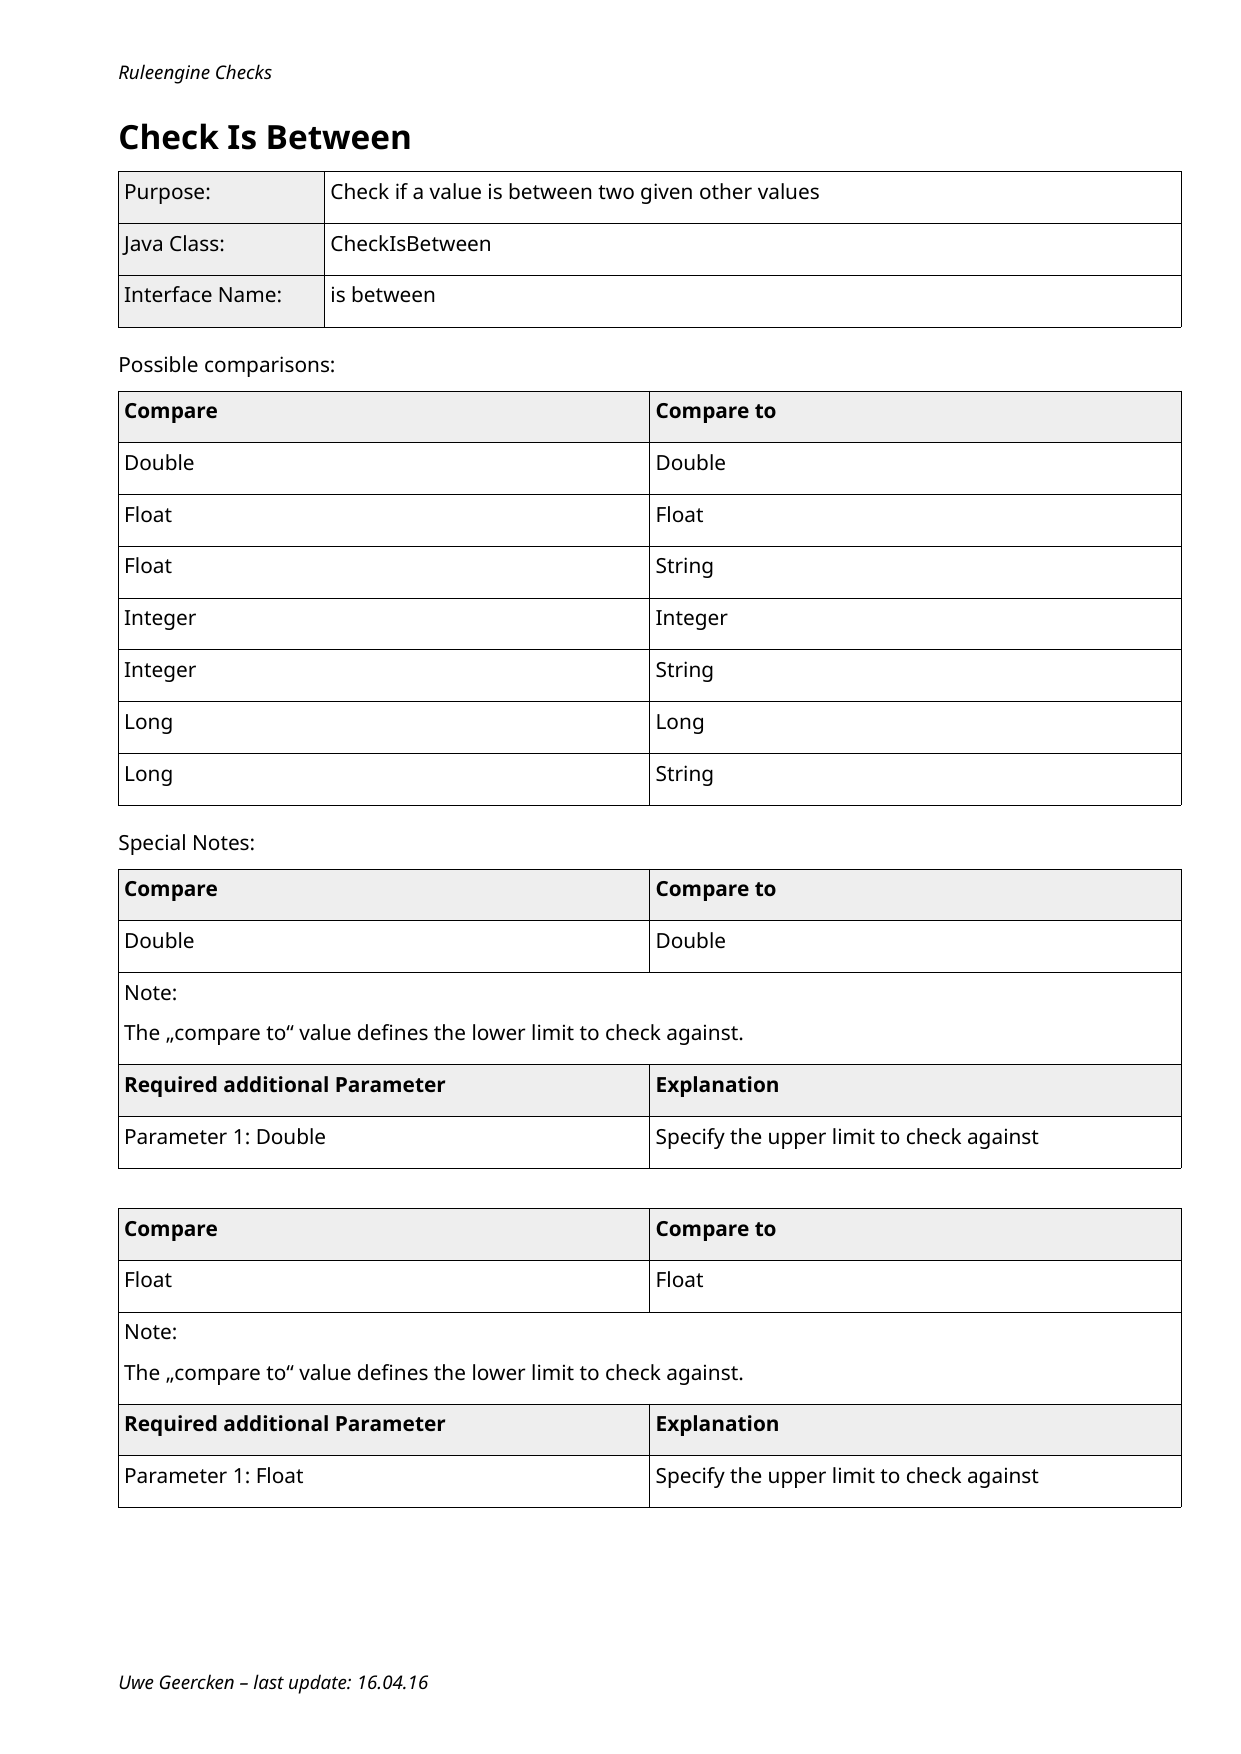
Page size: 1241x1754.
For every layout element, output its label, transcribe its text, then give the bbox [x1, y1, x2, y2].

table_cell String [650, 754, 1181, 805]
table_cell Specify the upper limit to check against [650, 1117, 1181, 1168]
table_cell Long [119, 754, 649, 805]
table_header Compare [119, 1209, 649, 1260]
table_cell Float [119, 495, 649, 546]
table_cell CheckIsBetween [325, 224, 1181, 275]
table_header Purpose: [119, 172, 324, 223]
text Special Notes: [118, 828, 1181, 857]
table_cell Long [119, 702, 649, 753]
table_cell is between [325, 276, 1181, 327]
table_cell String [650, 547, 1181, 598]
table_cell Note: The „compare to“ value defines the lower limit to check against. [119, 1313, 1181, 1403]
table_header Compare [119, 870, 649, 920]
table_header Compare to [650, 392, 1181, 442]
text Possible comparisons: [118, 350, 1181, 379]
table_cell Float [119, 1261, 649, 1312]
table_cell Parameter 1: Double [119, 1117, 649, 1168]
table_cell Double [650, 443, 1181, 494]
text Check Is Between [118, 114, 1181, 159]
table_cell Float [650, 495, 1181, 546]
table_cell Integer [119, 599, 649, 649]
table_cell Integer [650, 599, 1181, 649]
table_cell Double [650, 921, 1181, 972]
table_header Compare to [650, 870, 1181, 920]
table_cell Double [119, 443, 649, 494]
table_header Compare [119, 392, 649, 442]
table_cell Integer [119, 650, 649, 701]
table_cell Specify the upper limit to check against [650, 1456, 1181, 1507]
table_cell Long [650, 702, 1181, 753]
table_cell String [650, 650, 1181, 701]
table_header Compare to [650, 1209, 1181, 1260]
table_cell Note: The „compare to“ value defines the lower limit to check against. [119, 973, 1181, 1064]
table_cell Required additional Parameter [119, 1065, 649, 1116]
table_cell Parameter 1: Float [119, 1456, 649, 1507]
table_cell Float [650, 1261, 1181, 1312]
table_cell Float [119, 547, 649, 598]
table_cell Java Class: [119, 224, 324, 275]
table_cell Double [119, 921, 649, 972]
table_cell Explanation [650, 1405, 1181, 1455]
table_header Check if a value is between two given other values [325, 172, 1181, 223]
table_cell Interface Name: [119, 276, 324, 327]
table_cell Required additional Parameter [119, 1405, 649, 1455]
table_cell Explanation [650, 1065, 1181, 1116]
